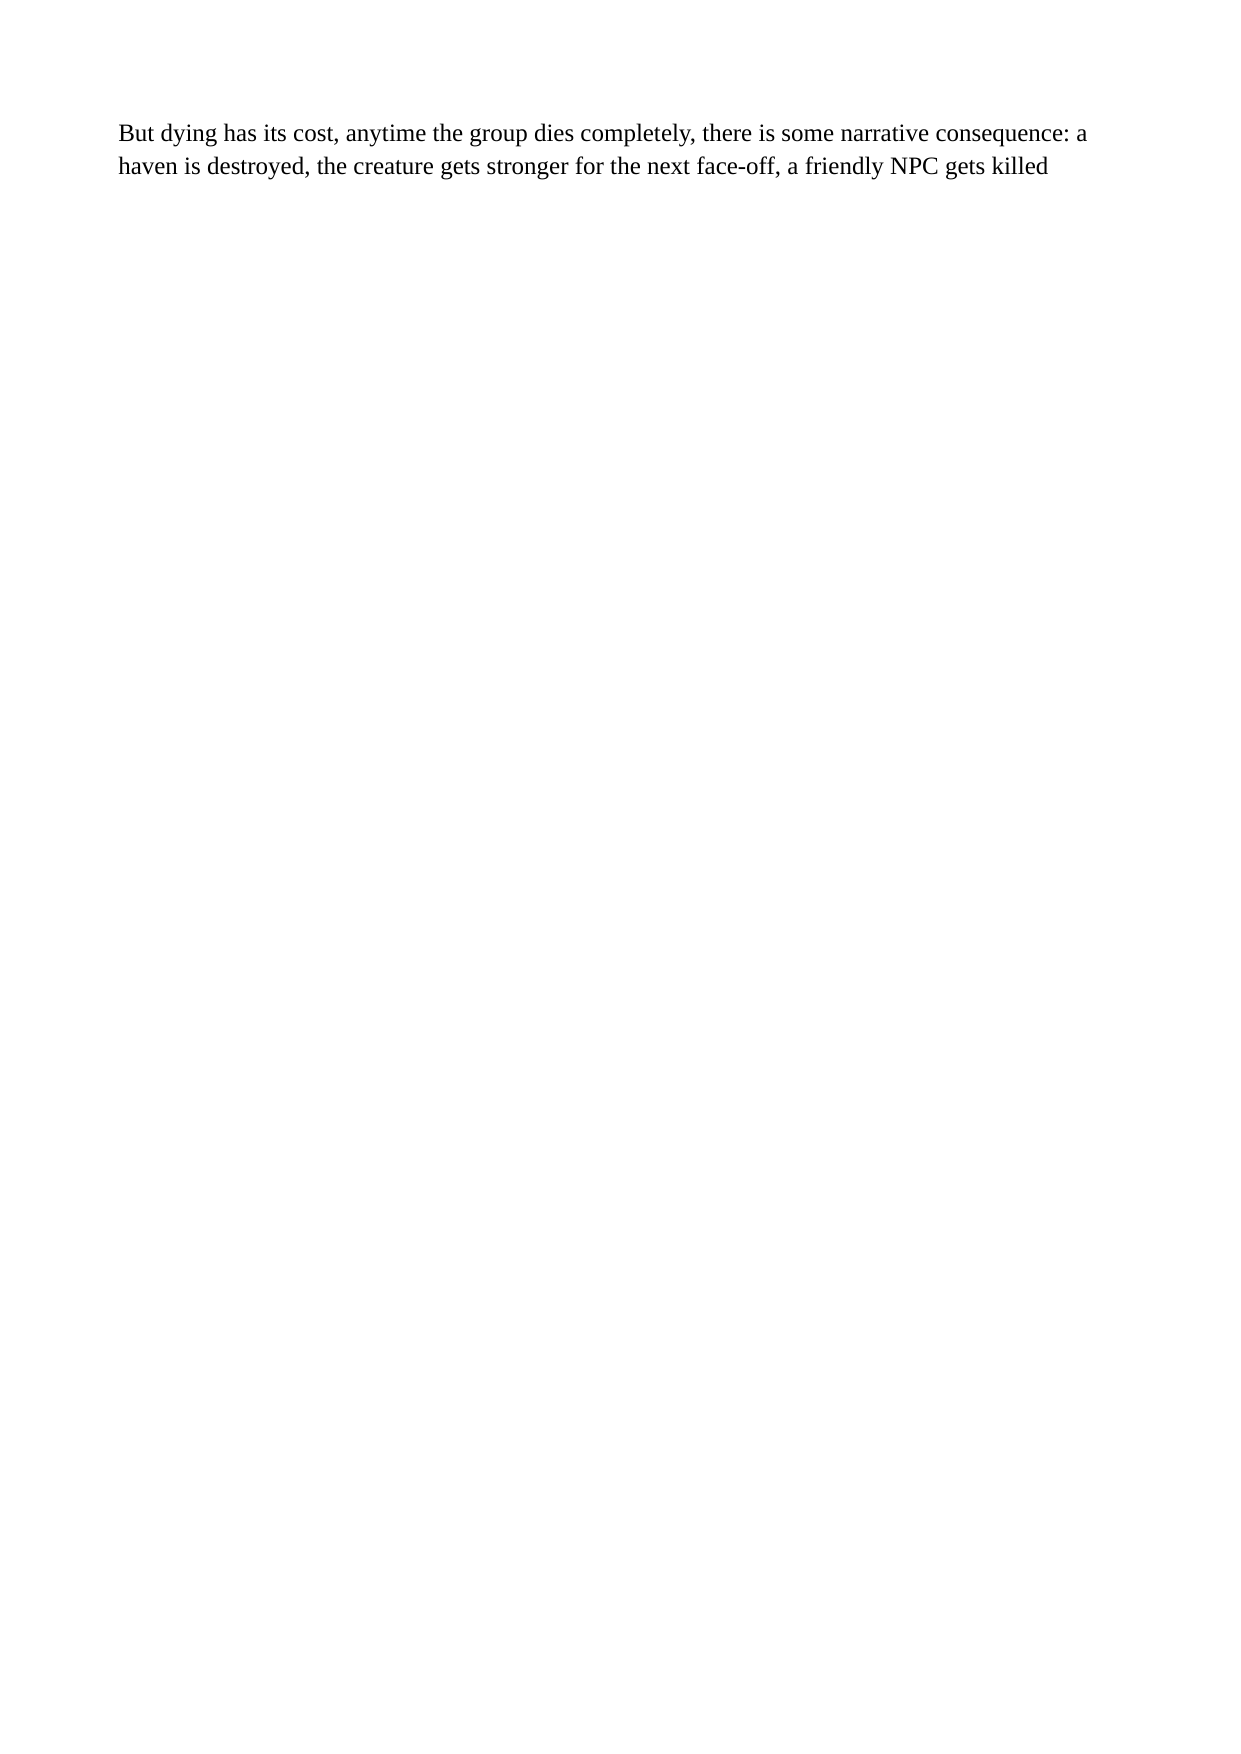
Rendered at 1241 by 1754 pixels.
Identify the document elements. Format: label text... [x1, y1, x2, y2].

text But dying has its cost, anytime the group dies completely, there is some narrative consequence: a haven is destroyed, the creature gets stronger for the next face-off, a friendly NPC gets killed [118, 118, 1122, 180]
